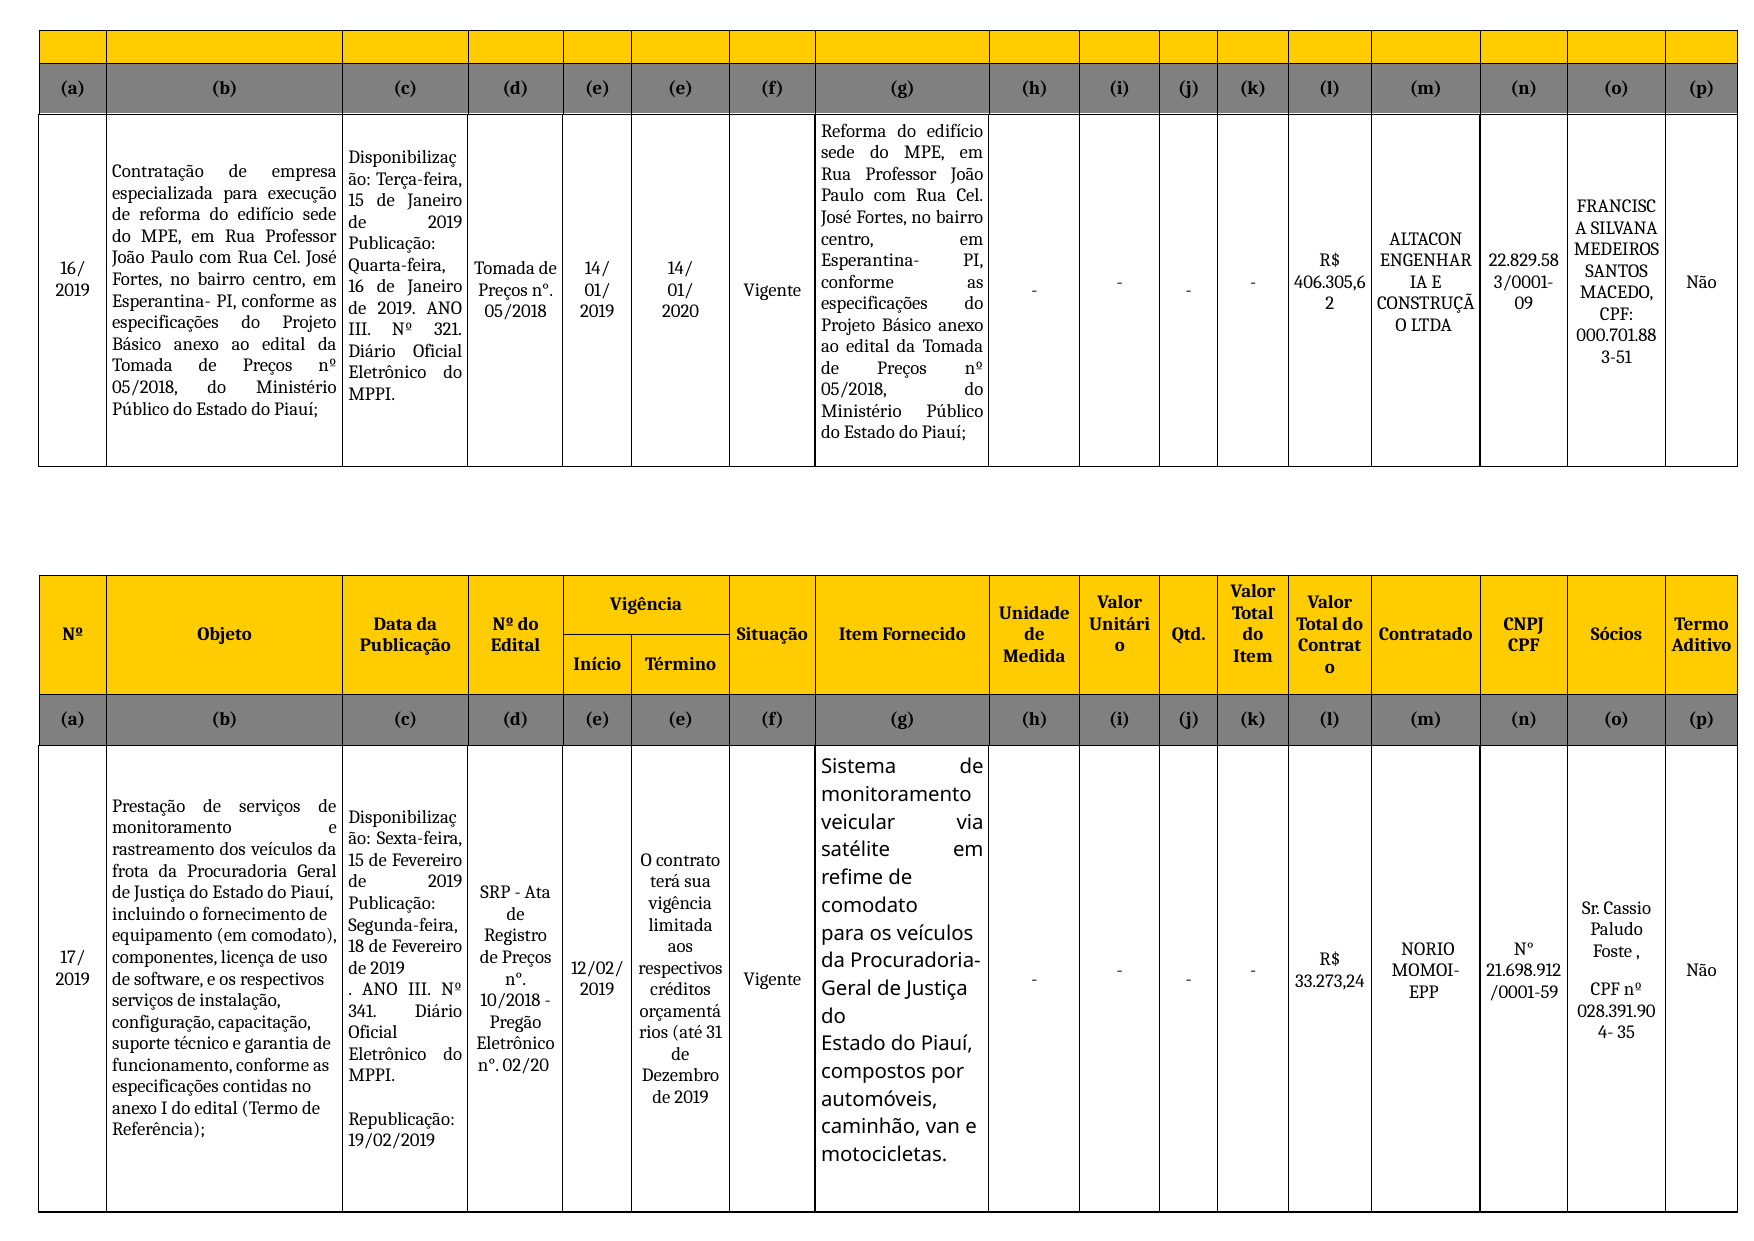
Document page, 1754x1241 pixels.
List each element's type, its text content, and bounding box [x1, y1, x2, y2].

table_header [469, 31, 563, 63]
table_cell - [989, 746, 1079, 1211]
table_cell Reforma do edifício sede do MPE, em Rua Professor João Paulo com Rua Cel. José Fortes, no bairro centro, em Esperantina- PI, conforme as especificações do Projeto Básico anexo ao edital da Tomada de Preços nº 05/2018, do Ministério Público do Estado do Piauí; [816, 115, 988, 466]
table_cell Disponibilização: Terça-feira, 15 de Janeiro de 2019 Publicação: Quarta-feira, 16 de Janeiro de 2019. ANO III. Nº 321. Diário Oficial Eletrônico do MPPI. [343, 115, 467, 466]
table_cell Início [564, 635, 631, 694]
table_header Data da Publicação [343, 576, 468, 694]
table_cell (a) [40, 695, 106, 745]
table_cell (c) [343, 695, 468, 745]
table_cell (h) [990, 64, 1079, 113]
table_cell (j) [1160, 695, 1217, 745]
table_cell (e) [564, 64, 631, 113]
table_cell Sr. Cassio Paludo Foste , CPF nº 028.391.904- 35 [1568, 746, 1665, 1211]
table_cell (p) [1666, 64, 1737, 113]
table_cell (g) [816, 695, 989, 745]
table_header [1218, 31, 1288, 63]
table_header [990, 31, 1079, 63]
table_cell (l) [1289, 64, 1371, 113]
table_cell (o) [1568, 64, 1665, 113]
table_header Vigência [564, 576, 729, 634]
table_cell - [1080, 115, 1159, 466]
table_cell (m) [1372, 64, 1480, 113]
table_cell Vigente [730, 115, 814, 466]
table_cell (e) [564, 695, 631, 745]
table_cell (k) [1218, 64, 1288, 113]
table_header [107, 31, 342, 63]
table_cell (d) [469, 64, 563, 113]
table_header [1568, 31, 1665, 63]
table_cell (p) [1666, 695, 1737, 745]
table_header [730, 31, 815, 63]
table_cell Vigente [730, 746, 814, 1211]
table_cell (d) [469, 695, 563, 745]
table_cell 22.829.583/0001-09 [1481, 115, 1567, 466]
table_cell Disponibilização: Sexta-feira, 15 de Fevereiro de 2019 Publicação: Segunda-feira, 18 de Fevereiro de 2019 . ANO III. Nº 341. Diário Oficial Eletrônico do MPPI. Republicação: 19/02/2019 [343, 746, 467, 1211]
table_cell 17/ 2019 [39, 746, 106, 1211]
table_cell O contrato terá sua vigência limitada aos respectivos créditos orçamentários (até 31 de Dezembro de 2019 [632, 746, 729, 1211]
table_header [1481, 31, 1567, 63]
table_cell Contratação de empresa especializada para execução de reforma do edifício sede do MPE, em Rua Professor João Paulo com Rua Cel. José Fortes, no bairro centro, em Esperantina- PI, conforme as especificações do Projeto Básico anexo ao edital da Tomada de Preços nº 05/2018, do Ministério Público do Estado do Piauí; [107, 115, 342, 466]
table_cell (i) [1080, 64, 1159, 113]
table_cell (n) [1481, 695, 1567, 745]
table_header Sócios [1568, 576, 1665, 694]
table_cell (b) [107, 695, 342, 745]
table_cell (f) [730, 64, 815, 113]
table_cell SRP - Ata de Registro de Preços n°. 10/2018 - Pregão Eletrônico n°. 02/20 [468, 746, 562, 1211]
table_cell (e) [632, 64, 729, 113]
table_header [1160, 31, 1217, 63]
table_cell Prestação de serviços de monitoramento e rastreamento dos veículos da frota da Procuradoria Geral de Justiça do Estado do Piauí, incluindo o fornecimento de equipamento (em comodato), componentes, licença de uso de software, e os respectivos serviços de instalação, configuração, capacitação, suporte técnico e garantia de funcionamento, conforme as especificações contidas no anexo I do edital (Termo de Referência); [107, 746, 342, 1211]
table_header CNPJ CPF [1481, 576, 1567, 694]
table_header Valor Total do Contrato [1289, 576, 1371, 694]
table_cell Término [632, 635, 729, 694]
table_cell - [1218, 746, 1288, 1211]
table_cell (e) [632, 695, 729, 745]
table_cell (n) [1481, 64, 1567, 113]
table_header Unidade de Medida [990, 576, 1079, 694]
table_cell (k) [1218, 695, 1288, 745]
table_header [1666, 31, 1737, 63]
table_header Valor Total do Item [1218, 576, 1288, 694]
table_cell - [1160, 746, 1217, 1211]
table_cell - [989, 115, 1079, 466]
table_cell [632, 31, 729, 63]
table_header [343, 31, 468, 63]
table_header Nº [40, 576, 106, 694]
table_cell 16/ 2019 [39, 115, 106, 466]
table_header Contratado [1372, 576, 1480, 694]
table_cell (b) [107, 64, 342, 113]
table_cell (i) [1080, 695, 1159, 745]
table_cell ALTACON ENGENHARIA E CONSTRUÇÃO LTDA [1372, 115, 1479, 466]
table_cell [564, 31, 631, 63]
table_header Nº do Edital [469, 576, 563, 694]
table_cell Não [1666, 115, 1737, 466]
table_cell (j) [1160, 64, 1217, 113]
table_cell Tomada de Preços n°. 05/2018 [468, 115, 562, 466]
table_cell (c) [343, 64, 468, 113]
table_header [816, 31, 989, 63]
table_cell Sistema de monitoramento veicular via satélite em refime de comodato para os veículos da Procuradoria-Geral de Justiça do Estado do Piauí, compostos por automóveis, caminhão, van e motocicletas. [816, 746, 988, 1211]
table_cell 14/ 01/ 2020 [632, 115, 729, 466]
table_cell (l) [1289, 695, 1371, 745]
table_header Qtd. [1160, 576, 1217, 694]
table_cell - [1218, 115, 1288, 466]
table_cell NORIO MOMOI-EPP [1372, 746, 1479, 1211]
table_cell FRANCISCA SILVANA MEDEIROS SANTOS MACEDO, CPF: 000.701.883-51 [1568, 115, 1665, 466]
table_header Valor Unitário [1080, 576, 1159, 694]
table_header [1080, 31, 1159, 63]
table_header [1372, 31, 1480, 63]
table_header [1289, 31, 1371, 63]
table_header Situação [730, 576, 815, 694]
table_cell 12/02/2019 [563, 746, 631, 1211]
table_cell (m) [1372, 695, 1480, 745]
table_cell R$ 33.273,24 [1289, 746, 1371, 1211]
table_header [40, 31, 106, 63]
table_cell (h) [990, 695, 1079, 745]
table_cell N° 21.698.912/0001-59 [1481, 746, 1567, 1211]
table_cell R$ 406.305,62 [1289, 115, 1371, 466]
table_cell Não [1666, 746, 1737, 1211]
table_cell - [1080, 746, 1159, 1211]
table_header Termo Aditivo [1666, 576, 1737, 694]
table_cell - [1160, 115, 1217, 466]
table_cell (g) [816, 64, 989, 113]
table_header Objeto [107, 576, 342, 694]
table_cell (o) [1568, 695, 1665, 745]
table_cell (a) [40, 64, 106, 113]
table_cell (f) [730, 695, 815, 745]
table_header Item Fornecido [816, 576, 989, 694]
table_cell 14/ 01/ 2019 [563, 115, 631, 466]
